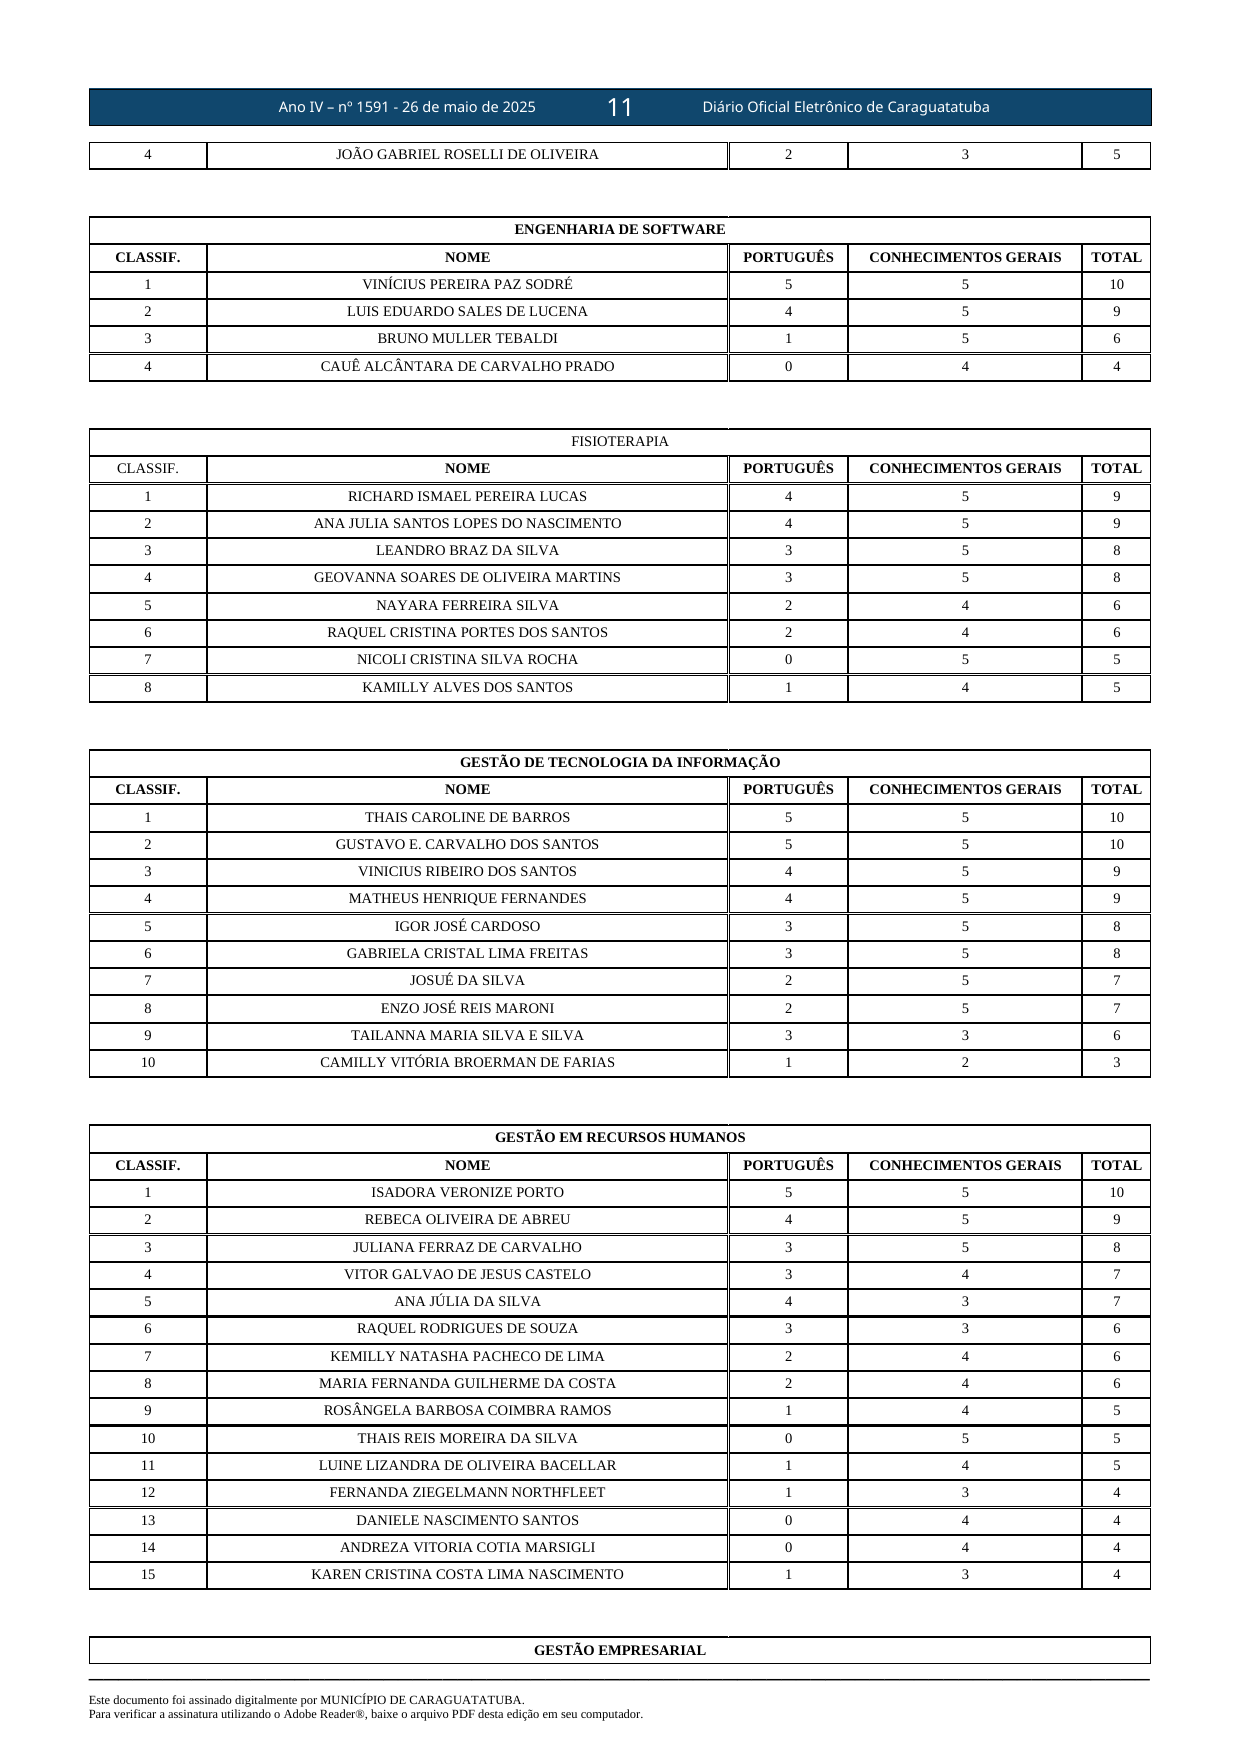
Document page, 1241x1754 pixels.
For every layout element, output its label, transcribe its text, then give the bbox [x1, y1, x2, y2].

table_cell GUSTAVO E. CARVALHO DOS SANTOS [208, 833, 727, 858]
table_cell [729, 1590, 848, 1636]
table_cell TOTAL [1083, 778, 1150, 803]
table_cell TOTAL [1083, 457, 1150, 482]
table_cell 5 [849, 996, 1081, 1022]
table_cell 5 [1083, 143, 1150, 168]
table_cell 3 [849, 1318, 1081, 1343]
table_cell NOME [208, 778, 727, 803]
table_cell 4 [90, 143, 206, 168]
table_cell 5 [849, 300, 1081, 325]
table_cell [89, 703, 207, 749]
table_cell THAIS CAROLINE DE BARROS [208, 805, 727, 831]
table_cell 4 [730, 860, 847, 885]
table_cell 5 [1083, 1399, 1150, 1424]
table_cell CLASSIF. [90, 1154, 206, 1179]
table_cell GESTÃO EMPRESARIAL [90, 1638, 1150, 1663]
table_cell 1 [90, 273, 206, 298]
table_cell 0 [730, 648, 847, 673]
table_cell 5 [1083, 1454, 1150, 1479]
table_cell VITOR GALVAO DE JESUS CASTELO [208, 1263, 727, 1288]
table_cell 5 [849, 1181, 1081, 1206]
table_cell PORTUGUÊS [730, 1154, 847, 1179]
table_cell 2 [730, 621, 847, 646]
table_cell 8 [1083, 915, 1150, 940]
table_cell 6 [1083, 1372, 1150, 1397]
table_cell NOME [208, 457, 727, 482]
table_cell 5 [849, 485, 1081, 510]
table_cell 4 [1083, 355, 1150, 380]
table_cell 4 [849, 1454, 1081, 1479]
table_cell [89, 1590, 207, 1636]
table_cell 5 [849, 805, 1081, 831]
table_cell 6 [1083, 1345, 1150, 1370]
table_cell 6 [1083, 1318, 1150, 1343]
table_cell 0 [730, 1509, 847, 1534]
table_cell 6 [1083, 594, 1150, 619]
table_cell 5 [849, 1208, 1081, 1233]
table_cell VINÍCIUS PEREIRA PAZ SODRÉ [208, 273, 727, 298]
table_cell JOÃO GABRIEL ROSELLI DE OLIVEIRA [208, 143, 727, 168]
table_cell 5 [849, 327, 1081, 352]
table_cell 5 [849, 1427, 1081, 1452]
table_cell 3 [730, 1024, 847, 1049]
table_cell CAMILLY VITÓRIA BROERMAN DE FARIAS [208, 1051, 727, 1076]
table_cell 5 [730, 805, 847, 831]
table_cell [207, 170, 728, 216]
table_cell 4 [730, 887, 847, 912]
table_cell GESTÃO DE TECNOLOGIA DA INFORMAÇÃO [90, 751, 1150, 776]
table_cell 5 [90, 1290, 206, 1315]
table_cell 8 [1083, 1236, 1150, 1261]
table_cell THAIS REIS MOREIRA DA SILVA [208, 1427, 727, 1452]
table_cell 2 [730, 969, 847, 994]
table_cell 3 [849, 143, 1081, 168]
table_cell PORTUGUÊS [730, 778, 847, 803]
table_cell 2 [730, 1345, 847, 1370]
table_cell RAQUEL CRISTINA PORTES DOS SANTOS [208, 621, 727, 646]
table_cell 1 [730, 1481, 847, 1506]
table_cell 3 [90, 1236, 206, 1261]
table_cell 4 [90, 887, 206, 912]
table_cell LUIS EDUARDO SALES DE LUCENA [208, 300, 727, 325]
table_cell 5 [849, 539, 1081, 564]
table_cell [848, 170, 1082, 216]
table_cell REBECA OLIVEIRA DE ABREU [208, 1208, 727, 1233]
table_cell 3 [730, 539, 847, 564]
table_cell 7 [1083, 1290, 1150, 1315]
table_cell 3 [730, 1318, 847, 1343]
table_cell 1 [730, 1563, 847, 1588]
table_cell GEOVANNA SOARES DE OLIVEIRA MARTINS [208, 566, 727, 592]
table_cell CLASSIF. [90, 245, 206, 271]
table_cell 3 [1083, 1051, 1150, 1076]
table_cell 7 [90, 969, 206, 994]
table_cell 10 [1083, 1181, 1150, 1206]
table_cell 9 [90, 1024, 206, 1049]
table_cell RAQUEL RODRIGUES DE SOUZA [208, 1318, 727, 1343]
table_cell NOME [208, 1154, 727, 1179]
table_cell [729, 703, 848, 749]
table_cell KEMILLY NATASHA PACHECO DE LIMA [208, 1345, 727, 1370]
table_cell 3 [849, 1563, 1081, 1588]
table_cell 5 [1083, 676, 1150, 701]
table_cell 5 [849, 512, 1081, 537]
table_cell 4 [730, 1290, 847, 1315]
table_cell 4 [1083, 1536, 1150, 1561]
table_cell 2 [90, 1208, 206, 1233]
table_cell 8 [1083, 942, 1150, 967]
table_cell [89, 170, 207, 216]
table_cell 5 [849, 833, 1081, 858]
table_cell 9 [1083, 512, 1150, 537]
table_cell 14 [90, 1536, 206, 1561]
table_cell 5 [849, 1236, 1081, 1261]
table_cell 5 [90, 915, 206, 940]
table_cell 9 [1083, 1208, 1150, 1233]
table_cell ENZO JOSÉ REIS MARONI [208, 996, 727, 1022]
table_cell 1 [90, 1181, 206, 1206]
table_cell [848, 1078, 1082, 1124]
table_cell TOTAL [1083, 1154, 1150, 1179]
table_cell BRUNO MULLER TEBALDI [208, 327, 727, 352]
table_cell 3 [849, 1481, 1081, 1506]
table_cell 1 [730, 1454, 847, 1479]
table_cell ISADORA VERONIZE PORTO [208, 1181, 727, 1206]
table_cell 2 [90, 300, 206, 325]
table_cell 1 [90, 485, 206, 510]
table_cell 2 [730, 996, 847, 1022]
table_cell 9 [90, 1399, 206, 1424]
table_cell 5 [849, 273, 1081, 298]
table_cell 5 [1083, 1427, 1150, 1452]
table_cell 9 [1083, 887, 1150, 912]
table_cell 6 [1083, 327, 1150, 352]
table_cell [89, 382, 207, 428]
table_cell 4 [849, 1536, 1081, 1561]
table_cell PORTUGUÊS [730, 457, 847, 482]
table_cell 5 [730, 1181, 847, 1206]
table_cell 4 [90, 566, 206, 592]
table_cell 10 [1083, 833, 1150, 858]
table_cell FERNANDA ZIEGELMANN NORTHFLEET [208, 1481, 727, 1506]
table_cell ANDREZA VITORIA COTIA MARSIGLI [208, 1536, 727, 1561]
table_cell 4 [849, 676, 1081, 701]
table_cell 1 [730, 1399, 847, 1424]
table_cell 3 [730, 942, 847, 967]
table_cell 0 [730, 1536, 847, 1561]
table_cell 5 [90, 594, 206, 619]
table_cell 2 [730, 1372, 847, 1397]
table_cell 4 [730, 300, 847, 325]
table_cell CLASSIF. [90, 457, 206, 482]
table_cell 5 [849, 860, 1081, 885]
table_cell 7 [90, 1345, 206, 1370]
table_cell ENGENHARIA DE SOFTWARE [90, 218, 1150, 243]
table_cell [207, 1078, 728, 1124]
table_cell 2 [730, 594, 847, 619]
table_cell 6 [1083, 1024, 1150, 1049]
table_cell TOTAL [1083, 245, 1150, 271]
table_cell 2 [849, 1051, 1081, 1076]
table_cell MARIA FERNANDA GUILHERME DA COSTA [208, 1372, 727, 1397]
table_cell PORTUGUÊS [730, 245, 847, 271]
table_cell [207, 1590, 728, 1636]
table_cell 6 [90, 942, 206, 967]
table_cell 4 [1083, 1509, 1150, 1534]
table_cell [207, 703, 728, 749]
table_cell NICOLI CRISTINA SILVA ROCHA [208, 648, 727, 673]
table_cell NOME [208, 245, 727, 271]
table_cell 4 [730, 512, 847, 537]
table_cell GESTÃO EM RECURSOS HUMANOS [90, 1126, 1150, 1152]
table_cell 5 [849, 942, 1081, 967]
table_cell [1082, 1078, 1151, 1124]
table_cell 10 [90, 1051, 206, 1076]
table_cell 4 [849, 1345, 1081, 1370]
table_cell 11 [90, 1454, 206, 1479]
table_cell 3 [730, 1236, 847, 1261]
table_cell 10 [90, 1427, 206, 1452]
table_cell DANIELE NASCIMENTO SANTOS [208, 1509, 727, 1534]
table_cell MATHEUS HENRIQUE FERNANDES [208, 887, 727, 912]
table_cell ANA JULIA SANTOS LOPES DO NASCIMENTO [208, 512, 727, 537]
table_cell 3 [730, 1263, 847, 1288]
table_cell 8 [1083, 566, 1150, 592]
table_cell 1 [730, 676, 847, 701]
table_cell [1082, 703, 1151, 749]
table_cell 10 [1083, 273, 1150, 298]
table_cell 13 [90, 1509, 206, 1534]
table_cell [848, 382, 1082, 428]
table_cell ANA JÚLIA DA SILVA [208, 1290, 727, 1315]
table_cell 3 [90, 539, 206, 564]
table_cell GABRIELA CRISTAL LIMA FREITAS [208, 942, 727, 967]
table_cell 8 [90, 1372, 206, 1397]
table_cell CONHECIMENTOS GERAIS [849, 457, 1081, 482]
table_cell [729, 170, 848, 216]
table_cell VINICIUS RIBEIRO DOS SANTOS [208, 860, 727, 885]
table_cell 5 [849, 969, 1081, 994]
table_cell 5 [849, 566, 1081, 592]
table_cell 8 [1083, 539, 1150, 564]
table_cell 1 [90, 805, 206, 831]
table_cell [1082, 1590, 1151, 1636]
table_cell 12 [90, 1481, 206, 1506]
table_cell JOSUÉ DA SILVA [208, 969, 727, 994]
table_cell 5 [730, 833, 847, 858]
table_cell CONHECIMENTOS GERAIS [849, 778, 1081, 803]
table_cell 4 [849, 1372, 1081, 1397]
table_cell JULIANA FERRAZ DE CARVALHO [208, 1236, 727, 1261]
table_cell 8 [90, 676, 206, 701]
table_cell NAYARA FERREIRA SILVA [208, 594, 727, 619]
table_cell KAREN CRISTINA COSTA LIMA NASCIMENTO [208, 1563, 727, 1588]
table_cell 9 [1083, 860, 1150, 885]
table_cell 4 [90, 1263, 206, 1288]
table_cell 6 [90, 621, 206, 646]
table_cell [729, 382, 848, 428]
table_cell 15 [90, 1563, 206, 1588]
table_cell 9 [1083, 300, 1150, 325]
table_cell 2 [90, 833, 206, 858]
table_cell 3 [90, 327, 206, 352]
table_cell 4 [849, 355, 1081, 380]
table_cell LEANDRO BRAZ DA SILVA [208, 539, 727, 564]
table_cell CONHECIMENTOS GERAIS [849, 1154, 1081, 1179]
table_cell CONHECIMENTOS GERAIS [849, 245, 1081, 271]
table_cell 2 [90, 512, 206, 537]
table_cell [1082, 382, 1151, 428]
table_cell [207, 382, 728, 428]
table_cell 8 [90, 996, 206, 1022]
table_cell RICHARD ISMAEL PEREIRA LUCAS [208, 485, 727, 510]
table_cell 4 [1083, 1481, 1150, 1506]
table_cell LUINE LIZANDRA DE OLIVEIRA BACELLAR [208, 1454, 727, 1479]
table_cell 5 [849, 648, 1081, 673]
table_cell [848, 1590, 1082, 1636]
table_cell CAUÊ ALCÂNTARA DE CARVALHO PRADO [208, 355, 727, 380]
table_cell 7 [1083, 969, 1150, 994]
table_cell 7 [1083, 1263, 1150, 1288]
table_cell 2 [730, 143, 847, 168]
table_cell 3 [90, 860, 206, 885]
table_cell 5 [849, 915, 1081, 940]
table_cell 10 [1083, 805, 1150, 831]
table_cell 4 [730, 1208, 847, 1233]
table_cell 4 [1083, 1563, 1150, 1588]
table_cell 7 [1083, 996, 1150, 1022]
table_cell 9 [1083, 485, 1150, 510]
table_cell [89, 1078, 207, 1124]
table_cell 1 [730, 1051, 847, 1076]
table_cell 0 [730, 355, 847, 380]
table_cell 3 [730, 915, 847, 940]
table_cell 5 [730, 273, 847, 298]
table_cell 4 [730, 485, 847, 510]
table_cell [848, 703, 1082, 749]
table_cell 1 [730, 327, 847, 352]
table_cell 4 [849, 621, 1081, 646]
table_cell 0 [730, 1427, 847, 1452]
table_cell 3 [849, 1290, 1081, 1315]
table_cell 6 [90, 1318, 206, 1343]
table_cell 5 [849, 887, 1081, 912]
table_cell 5 [1083, 648, 1150, 673]
table_cell 7 [90, 648, 206, 673]
table_cell [729, 1078, 848, 1124]
table_cell TAILANNA MARIA SILVA E SILVA [208, 1024, 727, 1049]
table_cell 4 [90, 355, 206, 380]
table_cell 4 [849, 1509, 1081, 1534]
table_cell ROSÂNGELA BARBOSA COIMBRA RAMOS [208, 1399, 727, 1424]
table_cell 3 [730, 566, 847, 592]
table_cell 4 [849, 1399, 1081, 1424]
table_cell 4 [849, 1263, 1081, 1288]
table_cell 6 [1083, 621, 1150, 646]
table_cell IGOR JOSÉ CARDOSO [208, 915, 727, 940]
table_cell KAMILLY ALVES DOS SANTOS [208, 676, 727, 701]
table_cell FISIOTERAPIA [90, 430, 1150, 455]
table_cell 4 [849, 594, 1081, 619]
table_cell CLASSIF. [90, 778, 206, 803]
table_cell [1082, 170, 1151, 216]
table_cell 3 [849, 1024, 1081, 1049]
